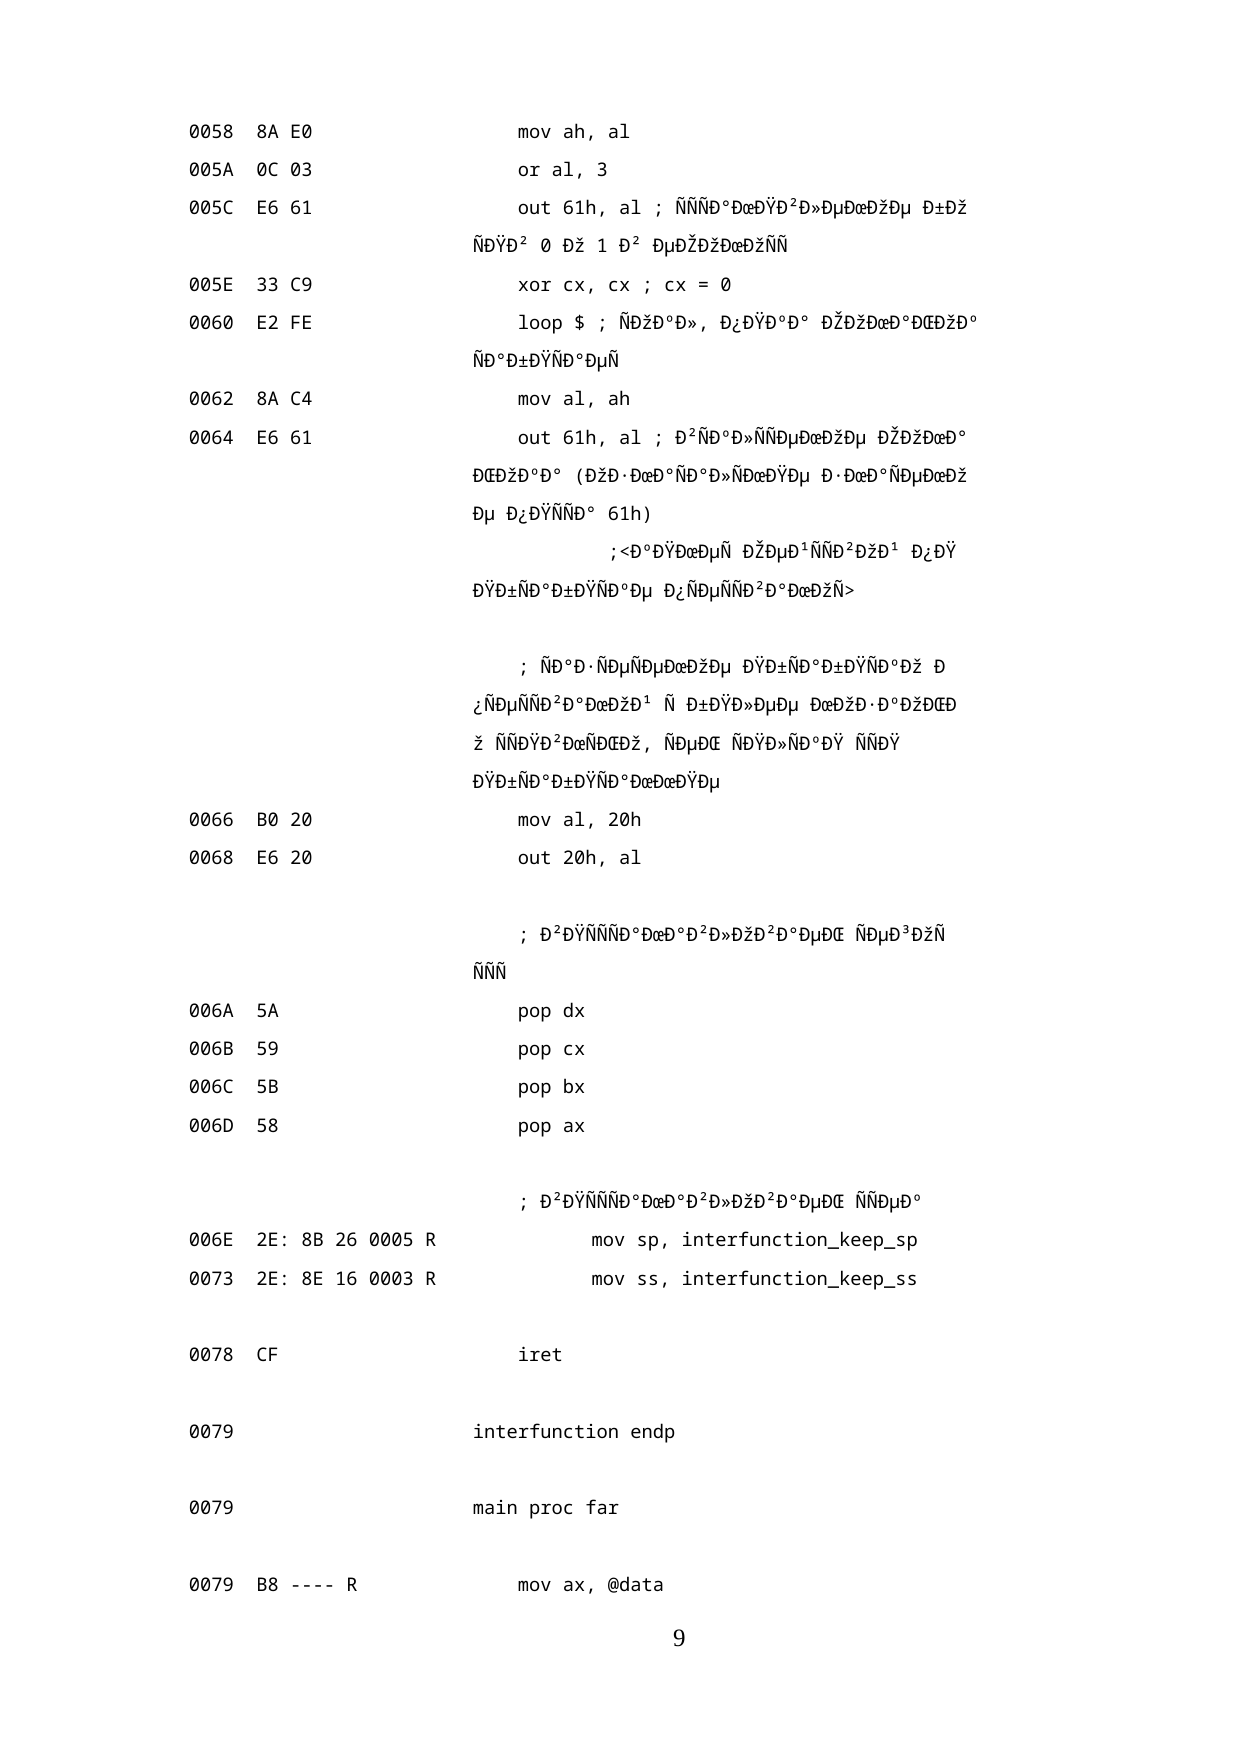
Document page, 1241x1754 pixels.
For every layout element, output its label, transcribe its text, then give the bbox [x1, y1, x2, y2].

text 006B 59 pop cx [177, 1036, 1181, 1061]
text 006E 2E: 8B 26 0005 R mov sp, interfunction_keep_sp [177, 1227, 1181, 1252]
text 0068 E6 20 out 20h, al [177, 844, 1181, 870]
text 006A 5A pop dx [177, 997, 1181, 1023]
text ; Ð²ÐŸÑÑÑÐ°ÐœÐ°Ð²Ð»ÐžÐ²Ð°ÐµÐŒ ÑÐµÐ³ÐžÑ [177, 921, 1181, 946]
text 0060 E2 FE loop $ ; ÑÐžÐºÐ», Ð¿ÐŸÐºÐ° ÐŽÐžÐœÐ°ÐŒÐžÐº [177, 309, 1181, 335]
text ; ÑÐ°Ð·ÑÐµÑÐµÐœÐžÐµ ÐŸÐ±ÑÐ°Ð±ÐŸÑÐºÐž Ð [177, 653, 1181, 679]
text ÐŒÐžÐºÐ° (ÐžÐ·ÐœÐ°ÑÐ°Ð»ÑÐœÐŸÐµ Ð·ÐœÐ°ÑÐµÐœÐž [177, 462, 1181, 488]
text ÑÐ°Ð±ÐŸÑÐ°ÐµÑ [177, 347, 1181, 373]
text ÐŸÐ±ÑÐ°Ð±ÐŸÑÐ°ÐœÐœÐŸÐµ [177, 768, 1181, 793]
text 0079 main proc far [177, 1494, 1181, 1520]
text 006D 58 pop ax [177, 1112, 1181, 1138]
text 005A 0C 03 or al, 3 [177, 156, 1181, 182]
text ÐŸÐ±ÑÐ°Ð±ÐŸÑÐºÐµ Ð¿ÑÐµÑÑÐ²Ð°ÐœÐžÑ> [177, 577, 1181, 602]
text 0078 CF iret [177, 1341, 1181, 1367]
text 0079 interfunction endp [177, 1418, 1181, 1443]
text 0073 2E: 8E 16 0003 R mov ss, interfunction_keep_ss [177, 1265, 1181, 1291]
text 0079 B8 ---- R mov ax, @data [177, 1571, 1181, 1596]
text 005E 33 C9 xor cx, cx ; cx = 0 [177, 271, 1181, 297]
text ; Ð²ÐŸÑÑÑÐ°ÐœÐ°Ð²Ð»ÐžÐ²Ð°ÐµÐŒ ÑÑÐµÐº [177, 1188, 1181, 1214]
text 0058 8A E0 mov ah, al [177, 118, 1181, 144]
text 005C E6 61 out 61h, al ; ÑÑÑÐ°ÐœÐŸÐ²Ð»ÐµÐœÐžÐµ Ð±Ðž [177, 194, 1181, 220]
text 0062 8A C4 mov al, ah [177, 386, 1181, 411]
text 0066 B0 20 mov al, 20h [177, 806, 1181, 832]
text ;<ÐºÐŸÐœÐµÑ ÐŽÐµÐ¹ÑÑÐ²ÐžÐ¹ Ð¿ÐŸ [177, 539, 1181, 564]
text 0064 E6 61 out 61h, al ; Ð²ÑÐºÐ»ÑÑÐµÐœÐžÐµ ÐŽÐžÐœÐ° [177, 424, 1181, 449]
text ÑÐŸÐ² 0 Ðž 1 Ð² ÐµÐŽÐžÐœÐžÑÑ [177, 233, 1181, 258]
text ÑÑÑ [177, 959, 1181, 985]
text Ðµ Ð¿ÐŸÑÑÐ° 61h) [177, 500, 1181, 526]
text 006C 5B pop bx [177, 1074, 1181, 1099]
text ¿ÑÐµÑÑÐ²Ð°ÐœÐžÐ¹ Ñ Ð±ÐŸÐ»ÐµÐµ ÐœÐžÐ·ÐºÐžÐŒÐ [177, 692, 1181, 717]
text ž ÑÑÐŸÐ²ÐœÑÐŒÐž, ÑÐµÐŒ ÑÐŸÐ»ÑÐºÐŸ ÑÑÐŸ [177, 730, 1181, 755]
